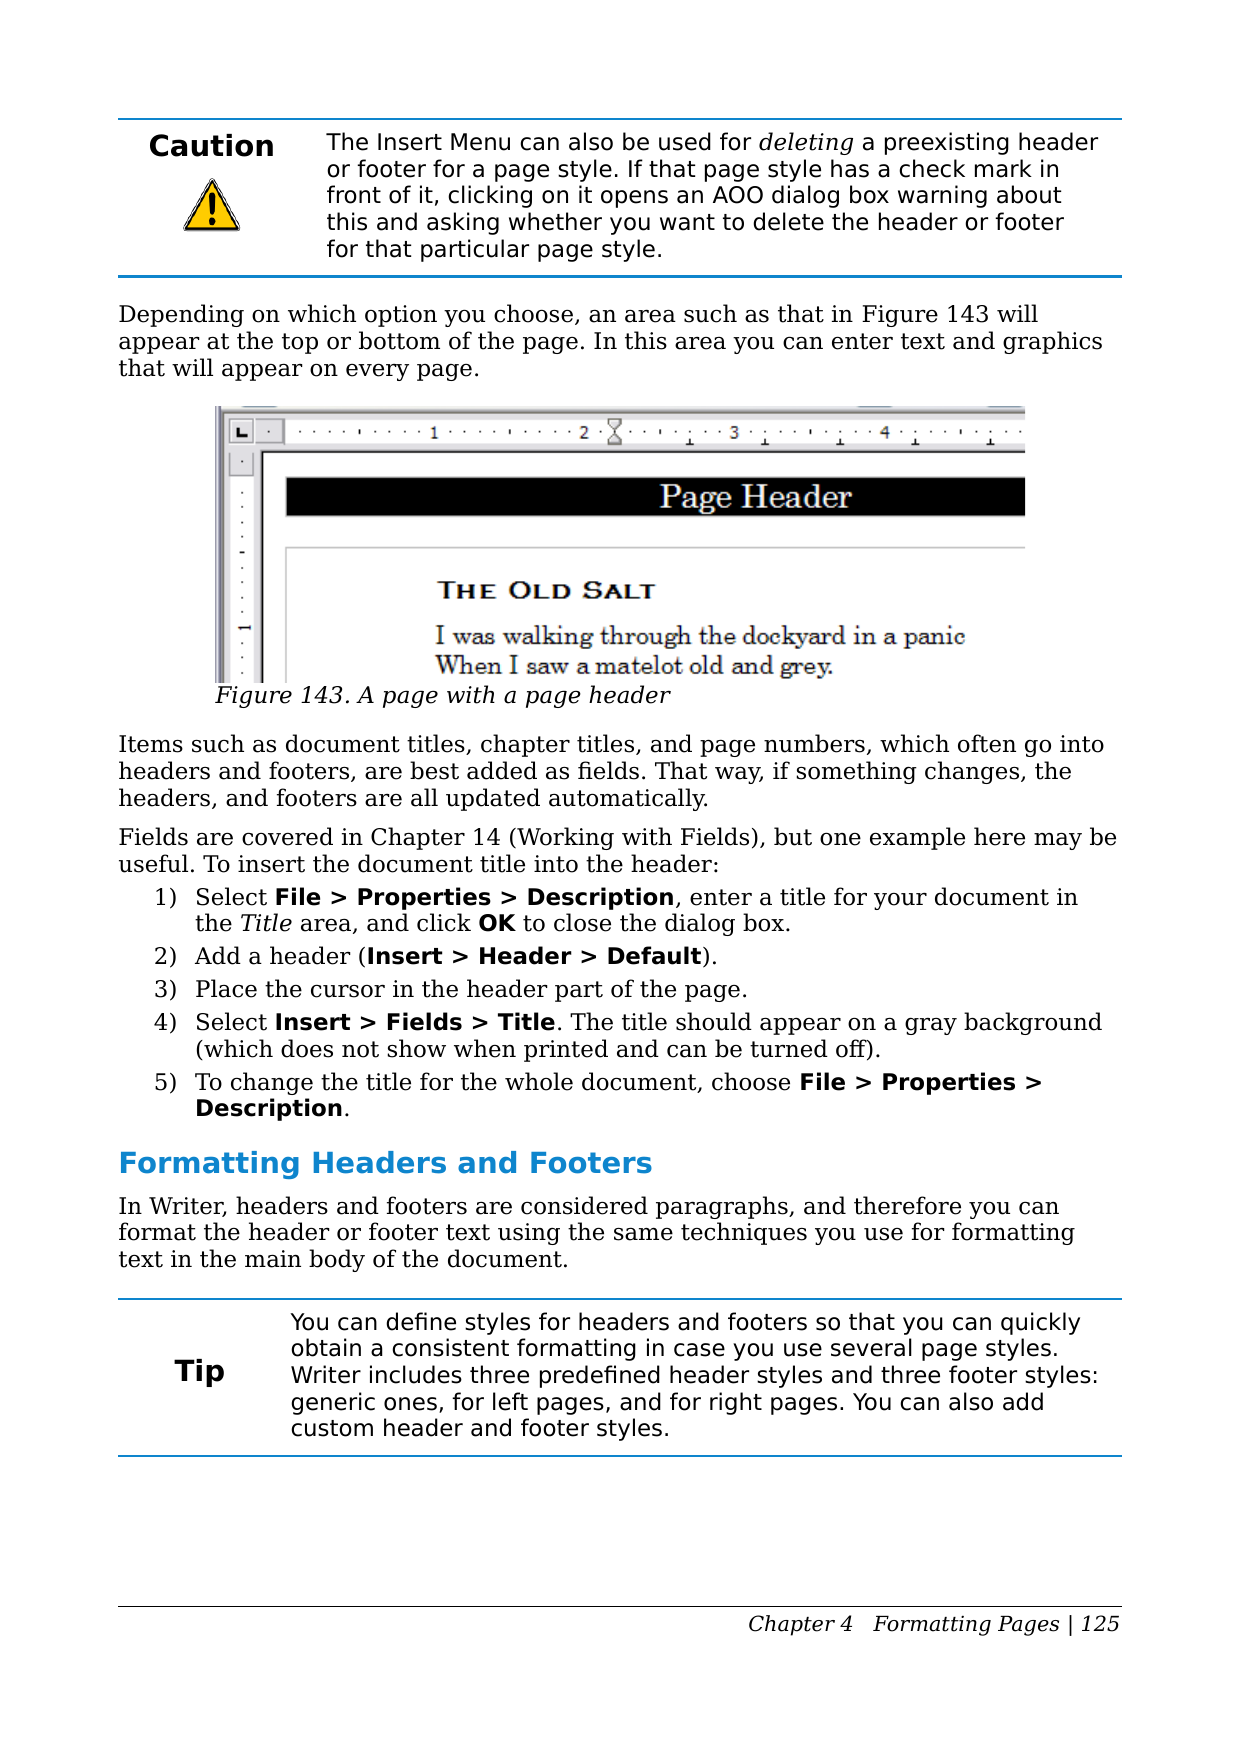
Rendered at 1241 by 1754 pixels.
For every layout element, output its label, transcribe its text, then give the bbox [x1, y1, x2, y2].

picture [215, 406, 1025, 683]
table_header You can define styles for headers and footers so that you can quickly obtain a consistent formatting in case you use several page styles. Writer includes three predefined header styles and three footer styles: generic ones, for left pages, and for right pages. You can also add custom header and footer styles. [281, 1300, 1122, 1455]
text In Writer, headers and footers are considered paragraphs, and therefore you can format the header or footer text using the same techniques you use for formatting text in the main body of the document. [118, 1193, 1122, 1273]
text Figure 143. A page with a page header [215, 683, 1025, 709]
picture [179, 174, 244, 235]
text Items such as document titles, chapter titles, and page numbers, which often go into headers and footers, are best added as fields. That way, if something changes, the headers, and footers are all updated automatically. [118, 732, 1122, 812]
table_header The Insert Menu can also be used for deleting a preexisting header or footer for a page style. If that page style has a check mark in front of it, clicking on it opens an AOO dialog box warning about this and asking whether you want to delete the header or footer for that particular page style. [305, 120, 1122, 275]
list Place the cursor in the header part of the page. [177, 976, 1122, 1003]
table_header Caution [118, 120, 305, 275]
list Select Insert > Fields > Title. The title should appear on a gray background (which does not show when printed and can be turned off). [177, 1009, 1122, 1063]
table_header Tip [118, 1300, 281, 1455]
text Depending on which option you choose, an area such as that in Figure 143 will appear at the top or bottom of the page. In this area you can enter text and graphics that will appear on every page. [118, 302, 1122, 382]
list Select File > Properties > Description, enter a title for your document in the Title area, and click OK to close the dialog box. [177, 884, 1122, 937]
list Fields are covered in Chapter 14 (Working with Fields), but one example here may be useful. To insert the document title into the header: [118, 824, 1122, 877]
list Add a header (Insert > Header > Default). [177, 943, 1122, 970]
list To change the title for the whole document, choose File > Properties > Description. [177, 1069, 1122, 1122]
subtitle Formatting Headers and Footers [118, 1147, 1122, 1181]
